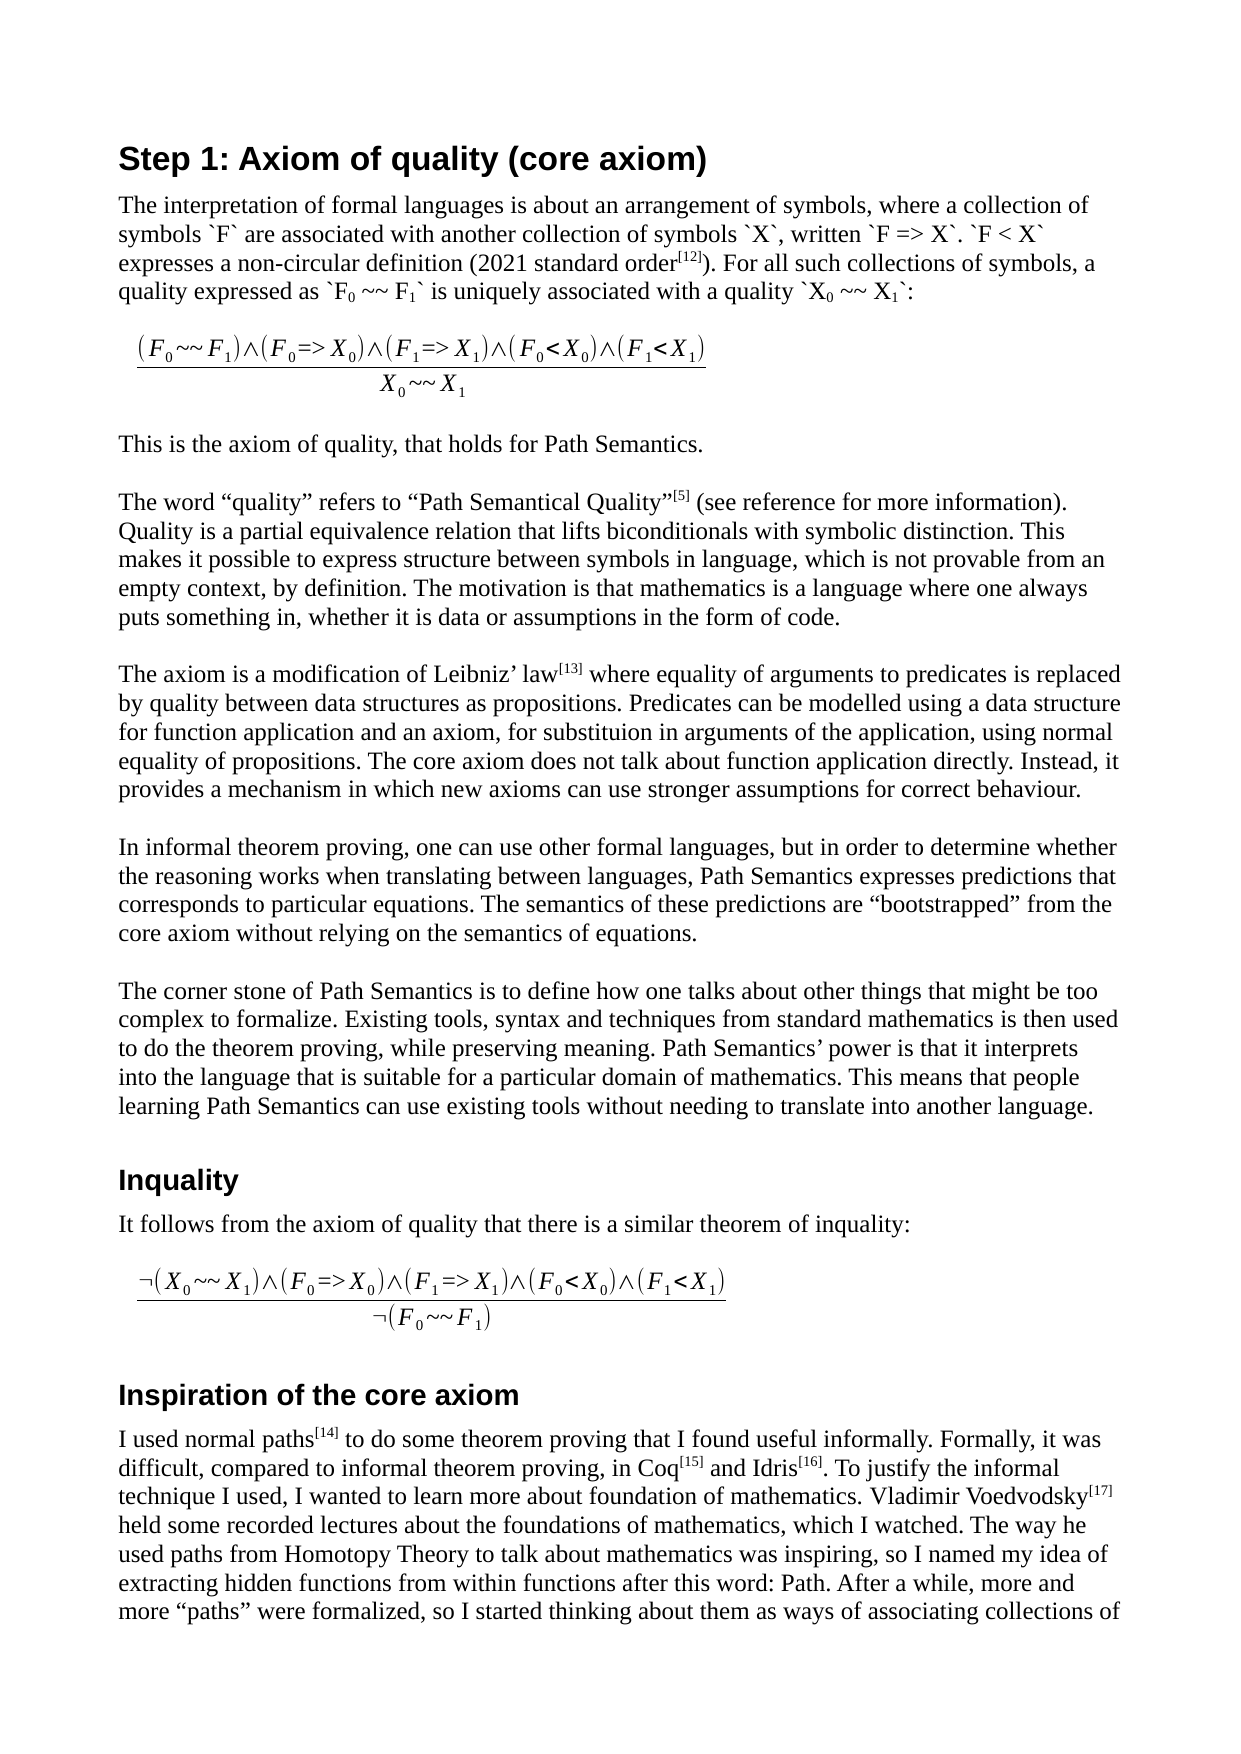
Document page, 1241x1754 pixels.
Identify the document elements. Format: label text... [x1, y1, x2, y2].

text The interpretation of formal languages is about an arrangement of symbols, where a collection of symbols `F` are associated with another collection of symbols `X`, written `F => X`. `F < X` expresses a non-circular definition (2021 standard order[12]). For all such collections of symbols, a quality expressed as `F0 ~~ F1` is uniquely associated with a quality `X0 ~~ X1`: [118, 190, 1122, 305]
text Quality is a partial equivalence relation that lifts biconditionals with symbolic distinction. This makes it possible to express structure between symbols in language, which is not provable from an empty context, by definition. The motivation is that mathematics is a language where one always puts something in, whether it is data or assumptions in the form of code. [118, 516, 1122, 631]
text The word “quality” refers to “Path Semantical Quality”[5] (see reference for more information). [118, 487, 1122, 516]
text The axiom is a modification of Leibniz’ law[13] where equality of arguments to predicates is replaced by quality between data structures as propositions. Predicates can be modelled using a data structure for function application and an axiom, for substituion in arguments of the application, using normal equality of propositions. The core axiom does not talk about function application directly. Instead, it provides a mechanism in which new axioms can use stronger assumptions for correct behaviour. [118, 659, 1122, 803]
subtitle Inquality [118, 1163, 1122, 1197]
subtitle Inspiration of the core axiom [118, 1378, 1122, 1411]
text It follows from the axiom of quality that there is a similar theorem of inquality: [118, 1209, 1122, 1238]
text I used normal paths[14] to do some theorem proving that I found useful informally. Formally, it was difficult, compared to informal theorem proving, in Coq[15] and Idris[16]. To justify the informal technique I used, I wanted to learn more about foundation of mathematics. Vladimir Voedvodsky[17] held some recorded lectures about the foundations of mathematics, which I watched. The way he used paths from Homotopy Theory to talk about mathematics was inspiring, so I named my idea of extracting hidden functions from within functions after this word: Path. After a while, more and more “paths” were formalized, so I started thinking about them as ways of associating collections of [118, 1424, 1122, 1625]
text In informal theorem proving, one can use other formal languages, but in order to determine whether the reasoning works when translating between languages, Path Semantics expresses predictions that corresponds to particular equations. The semantics of these predictions are “bootstrapped” from the core axiom without relying on the semantics of equations. [118, 832, 1122, 947]
text The corner stone of Path Semantics is to define how one talks about other things that might be too complex to formalize. Existing tools, syntax and techniques from standard mathematics is then used to do the theorem proving, while preserving meaning. Path Semantics’ power is that it interprets into the language that is suitable for a particular domain of mathematics. This means that people learning Path Semantics can use existing tools without needing to translate into another language. [118, 976, 1122, 1119]
subtitle Step 1: Axiom of quality (core axiom) [118, 139, 1122, 178]
text This is the axiom of quality, that holds for Path Semantics. [118, 429, 1122, 458]
